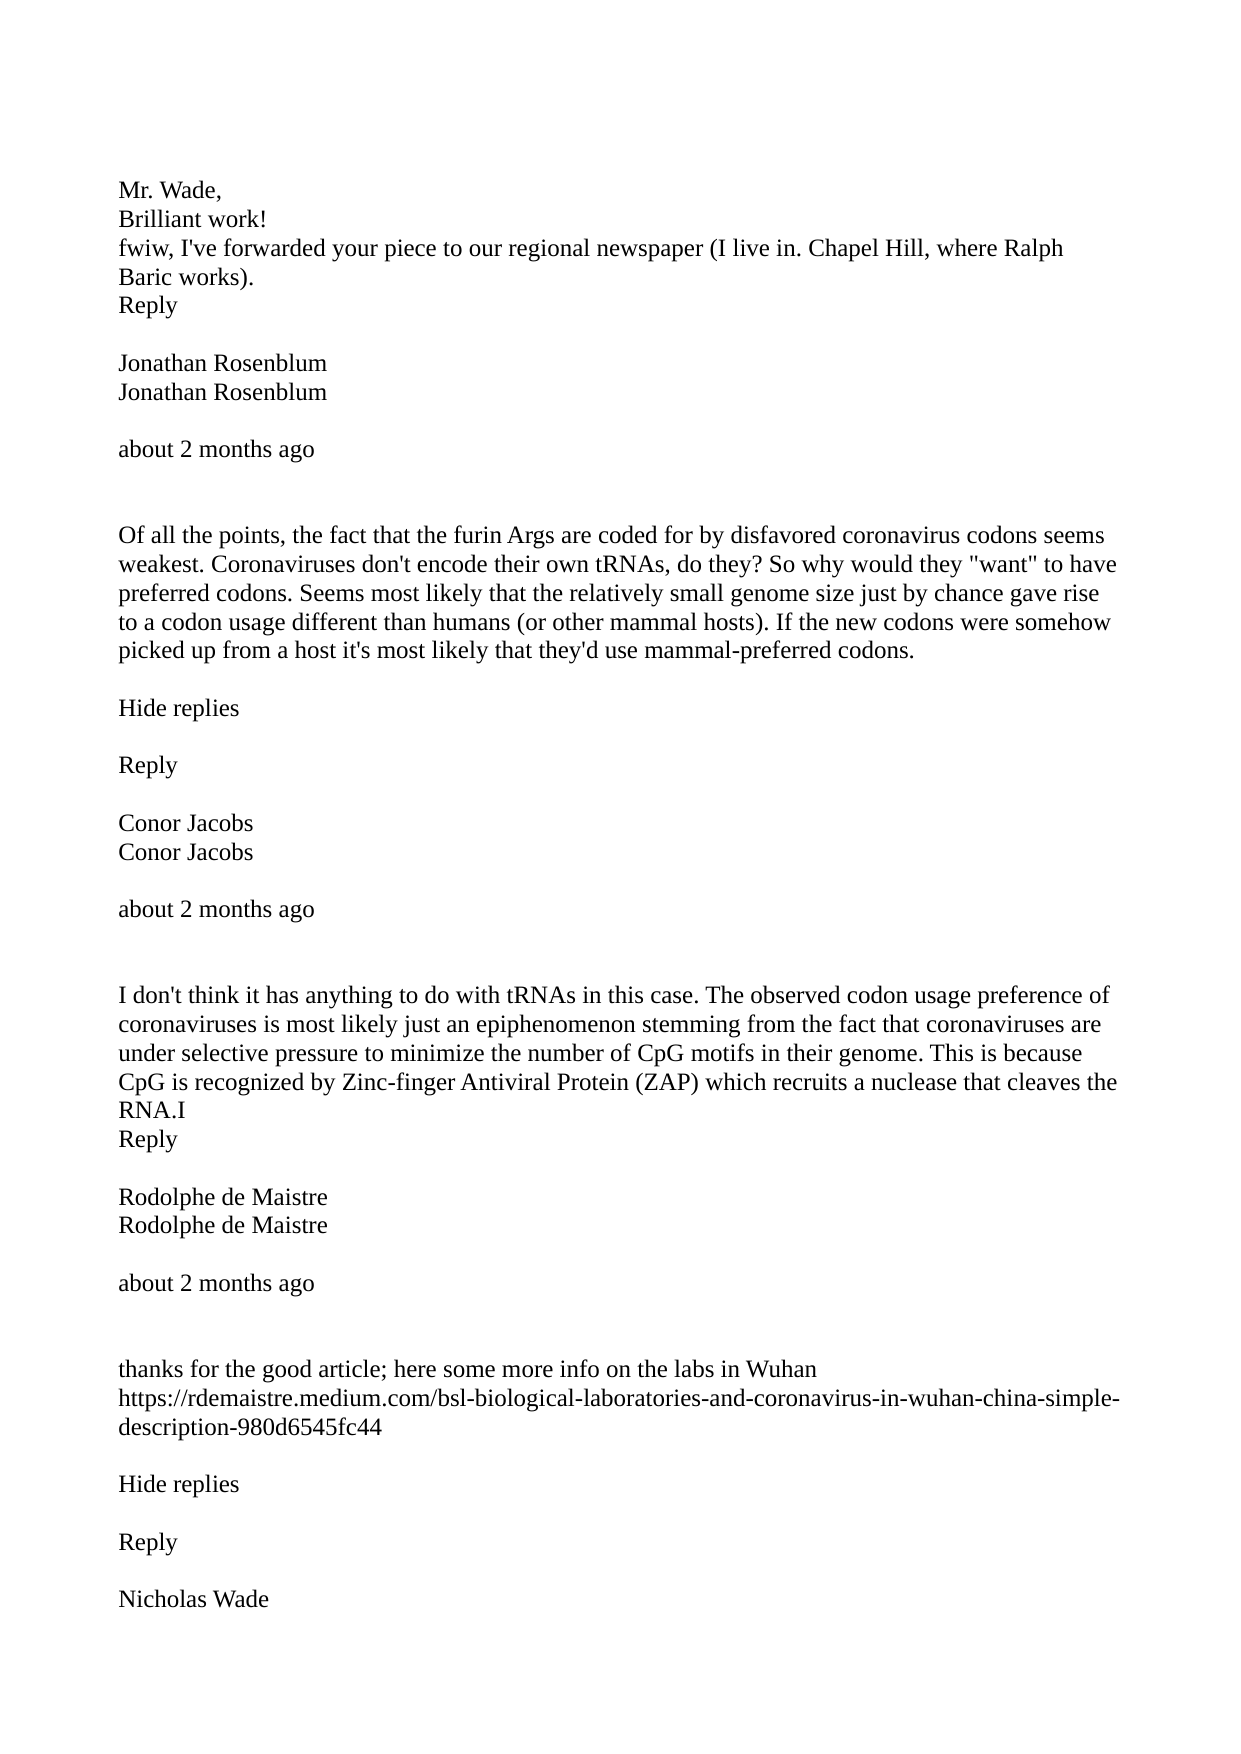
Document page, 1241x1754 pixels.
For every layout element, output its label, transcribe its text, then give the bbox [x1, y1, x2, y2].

text Reply [118, 1124, 1122, 1153]
text Rodolphe de Maistre [118, 1211, 1122, 1239]
text Hide replies [118, 693, 1122, 722]
text Nicholas Wade [118, 1584, 1122, 1613]
text Brilliant work! [118, 204, 1122, 233]
text Reply [118, 751, 1122, 779]
text I don't think it has anything to do with tRNAs in this case. The observed codon usage preference of coronaviruses is most likely just an epiphenomenon stemming from the fact that coronaviruses are under selective pressure to minimize the number of CpG motifs in their genome. This is because CpG is recognized by Zinc-finger Antiviral Protein (ZAP) which recruits a nuclease that cleaves the RNA.I [118, 981, 1122, 1124]
text Rodolphe de Maistre [118, 1182, 1122, 1211]
text Conor Jacobs [118, 837, 1122, 866]
text Hide replies [118, 1469, 1122, 1498]
text Reply [118, 291, 1122, 319]
text about 2 months ago [118, 894, 1122, 923]
text Reply [118, 1527, 1122, 1556]
text Mr. Wade, [118, 176, 1122, 204]
text Conor Jacobs [118, 808, 1122, 837]
text thanks for the good article; here some more info on the labs in Wuhan https://rdemaistre.medium.com/bsl-biological-laboratories-and-coronavirus-in-wuhan-china-simple-description-980d6545fc44 [118, 1354, 1122, 1441]
text Jonathan Rosenblum [118, 377, 1122, 406]
text about 2 months ago [118, 1268, 1122, 1297]
text Jonathan Rosenblum [118, 348, 1122, 377]
text fwiw, I've forwarded your piece to our regional newspaper (I live in. Chapel Hill, where Ralph Baric works). [118, 233, 1122, 291]
text Of all the points, the fact that the furin Args are coded for by disfavored coronavirus codons seems weakest. Coronaviruses don't encode their own tRNAs, do they? So why would they "want" to have preferred codons. Seems most likely that the relatively small genome size just by chance gave rise to a codon usage different than humans (or other mammal hosts). If the new codons were somehow picked up from a host it's most likely that they'd use mammal-preferred codons. [118, 521, 1122, 664]
text about 2 months ago [118, 434, 1122, 463]
